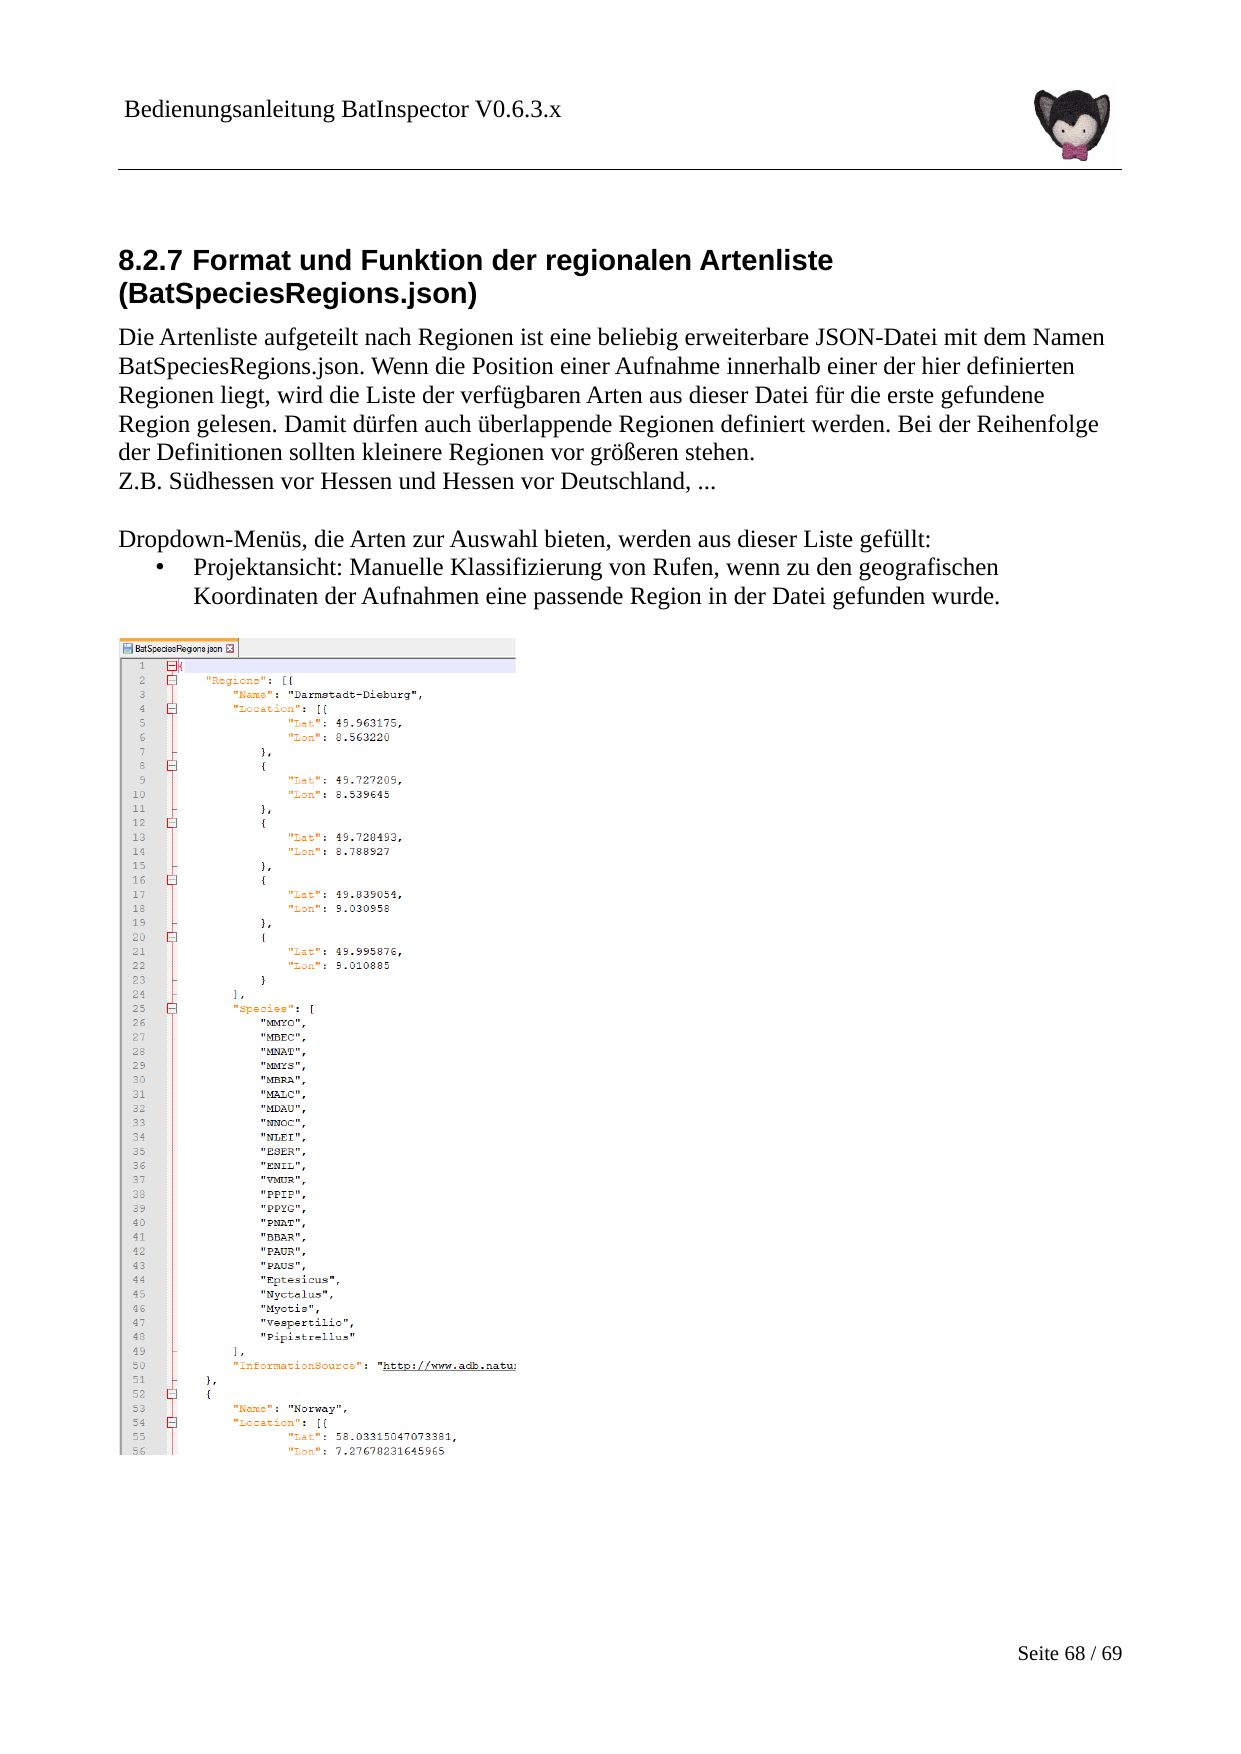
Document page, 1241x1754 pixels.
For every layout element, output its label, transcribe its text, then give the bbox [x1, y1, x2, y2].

text Die Artenliste aufgeteilt nach Regionen ist eine beliebig erweiterbare JSON-Datei mit dem Namen BatSpeciesRegions.json. Wenn die Position einer Aufnahme innerhalb einer der hier definierten Regionen liegt, wird die Liste der verfügbaren Arten aus dieser Datei für die erste gefundene Region gelesen. Damit dürfen auch überlappende Regionen definiert werden. Bei der Reihenfolge der Definitionen sollten kleinere Regionen vor größeren stehen. [118, 322, 1122, 466]
picture [118, 638, 516, 1455]
subtitle Format und Funktion der regionalen Artenliste (BatSpeciesRegions.json) [118, 243, 1122, 310]
list Projektansicht: Manuelle Klassifizierung von Rufen, wenn zu den geografischen Koordinaten der Aufnahmen eine passende Region in der Datei gefunden wurde. [156, 552, 1122, 610]
text Z.B. Südhessen vor Hessen und Hessen vor Deutschland, ... [118, 466, 1122, 495]
picture [1030, 80, 1119, 169]
text Dropdown-Menüs, die Arten zur Auswahl bieten, werden aus dieser Liste gefüllt: [118, 524, 1122, 552]
